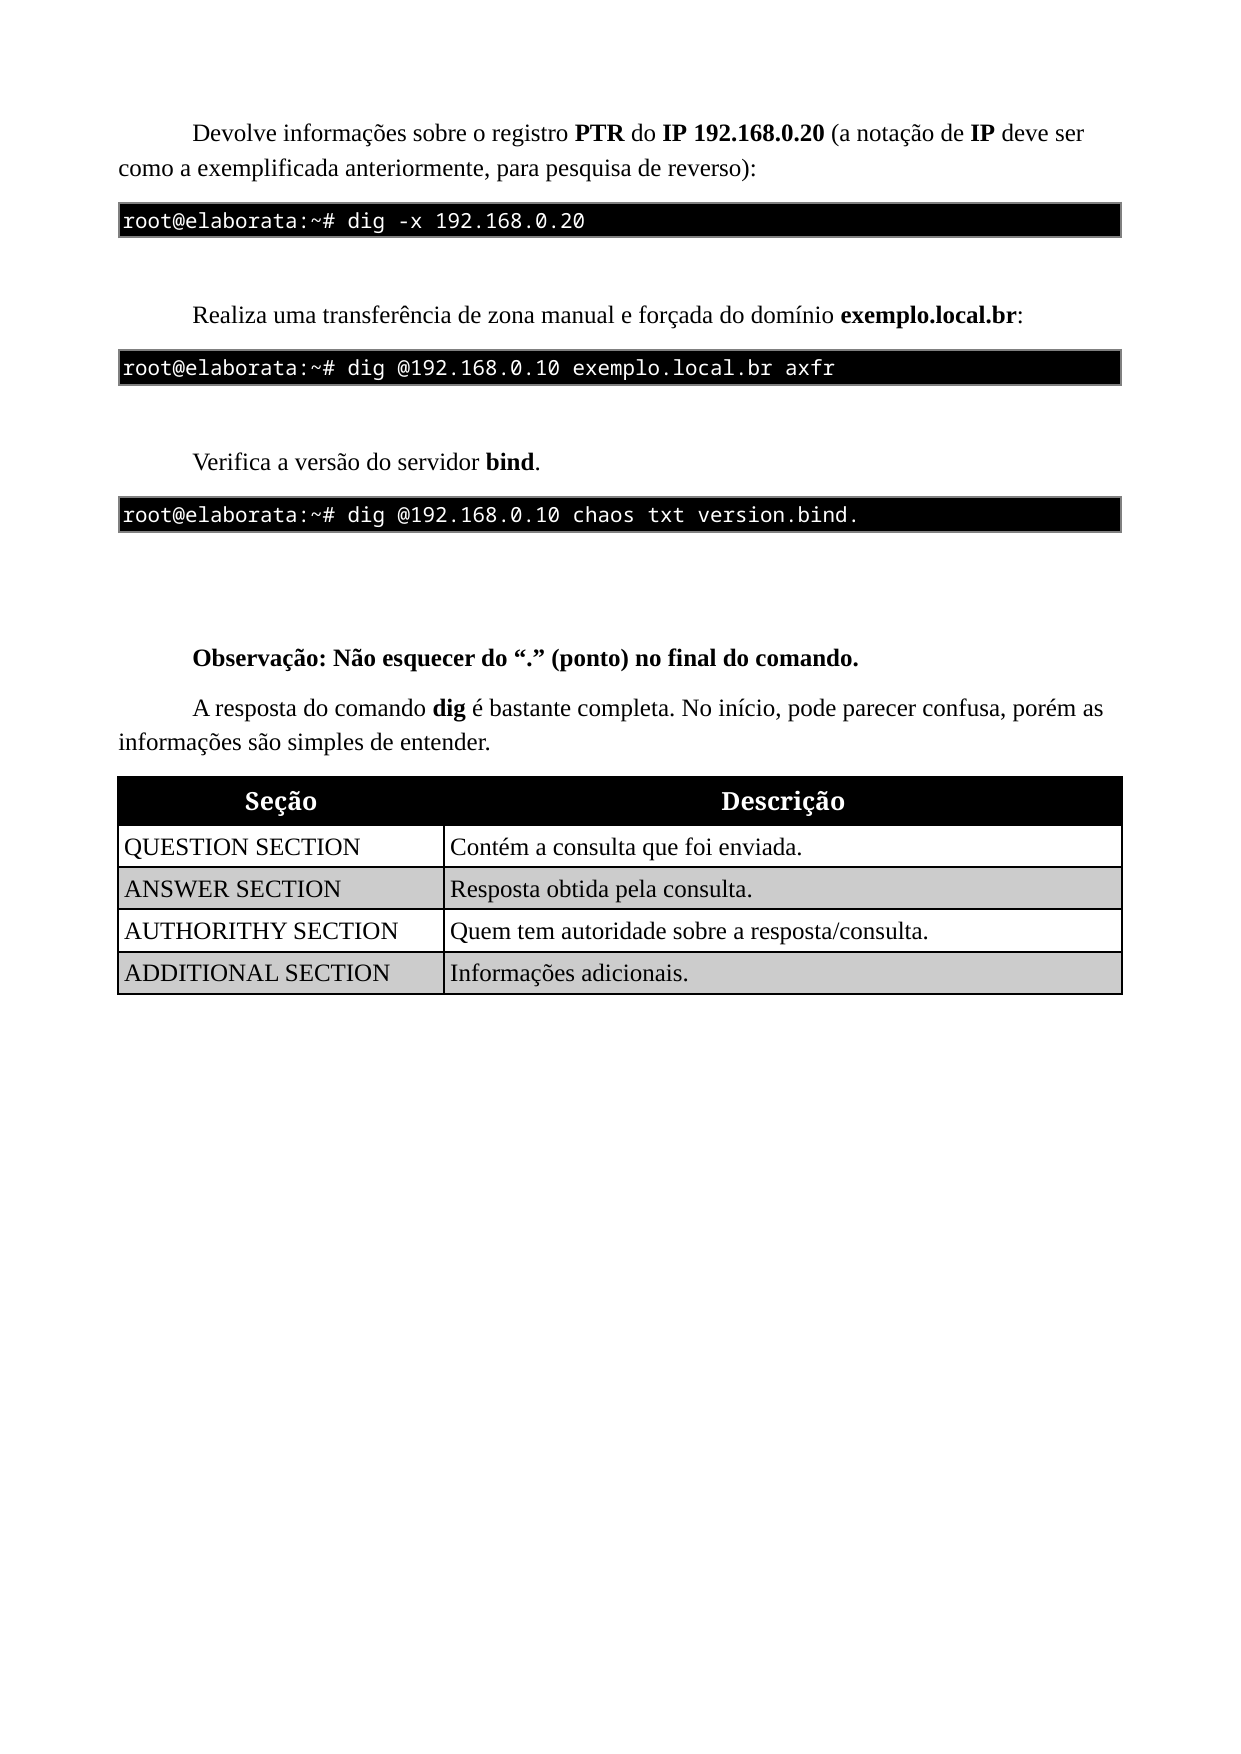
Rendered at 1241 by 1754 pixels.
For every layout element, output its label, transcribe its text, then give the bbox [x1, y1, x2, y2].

table_cell Resposta obtida pela consulta. [445, 868, 1121, 908]
table_cell Informações adicionais. [445, 953, 1121, 993]
table_cell Contém a consulta que foi enviada. [445, 826, 1121, 866]
text A resposta do comando dig é bastante completa. No início, pode parecer confusa, porém as informações são simples de entender. [118, 693, 1122, 756]
table_header Seção [119, 778, 444, 824]
text root@elaborata:~# dig @192.168.0.10 exemplo.local.br axfr [120, 351, 1120, 384]
table_cell ADDITIONAL SECTION [119, 953, 443, 993]
text Observação: Não esquecer do “.” (ponto) no final do comando. [118, 643, 1122, 672]
table_cell AUTHORITHY SECTION [119, 910, 443, 951]
text Devolve informações sobre o registro PTR do IP 192.168.0.20 (a notação de IP deve ser como a exemplificada anteriormente, para pesquisa de reverso): [118, 118, 1122, 181]
table_cell Quem tem autoridade sobre a resposta/consulta. [445, 910, 1121, 951]
text Realiza uma transferência de zona manual e forçada do domínio exemplo.local.br: [118, 300, 1122, 329]
table_cell QUESTION SECTION [119, 826, 443, 866]
text root@elaborata:~# dig @192.168.0.10 chaos txt version.bind. [120, 498, 1120, 531]
text Verifica a versão do servidor bind. [118, 447, 1122, 476]
text root@elaborata:~# dig -x 192.168.0.20 [120, 204, 1120, 236]
table_cell ANSWER SECTION [119, 868, 443, 908]
table_header Descrição [444, 778, 1121, 824]
